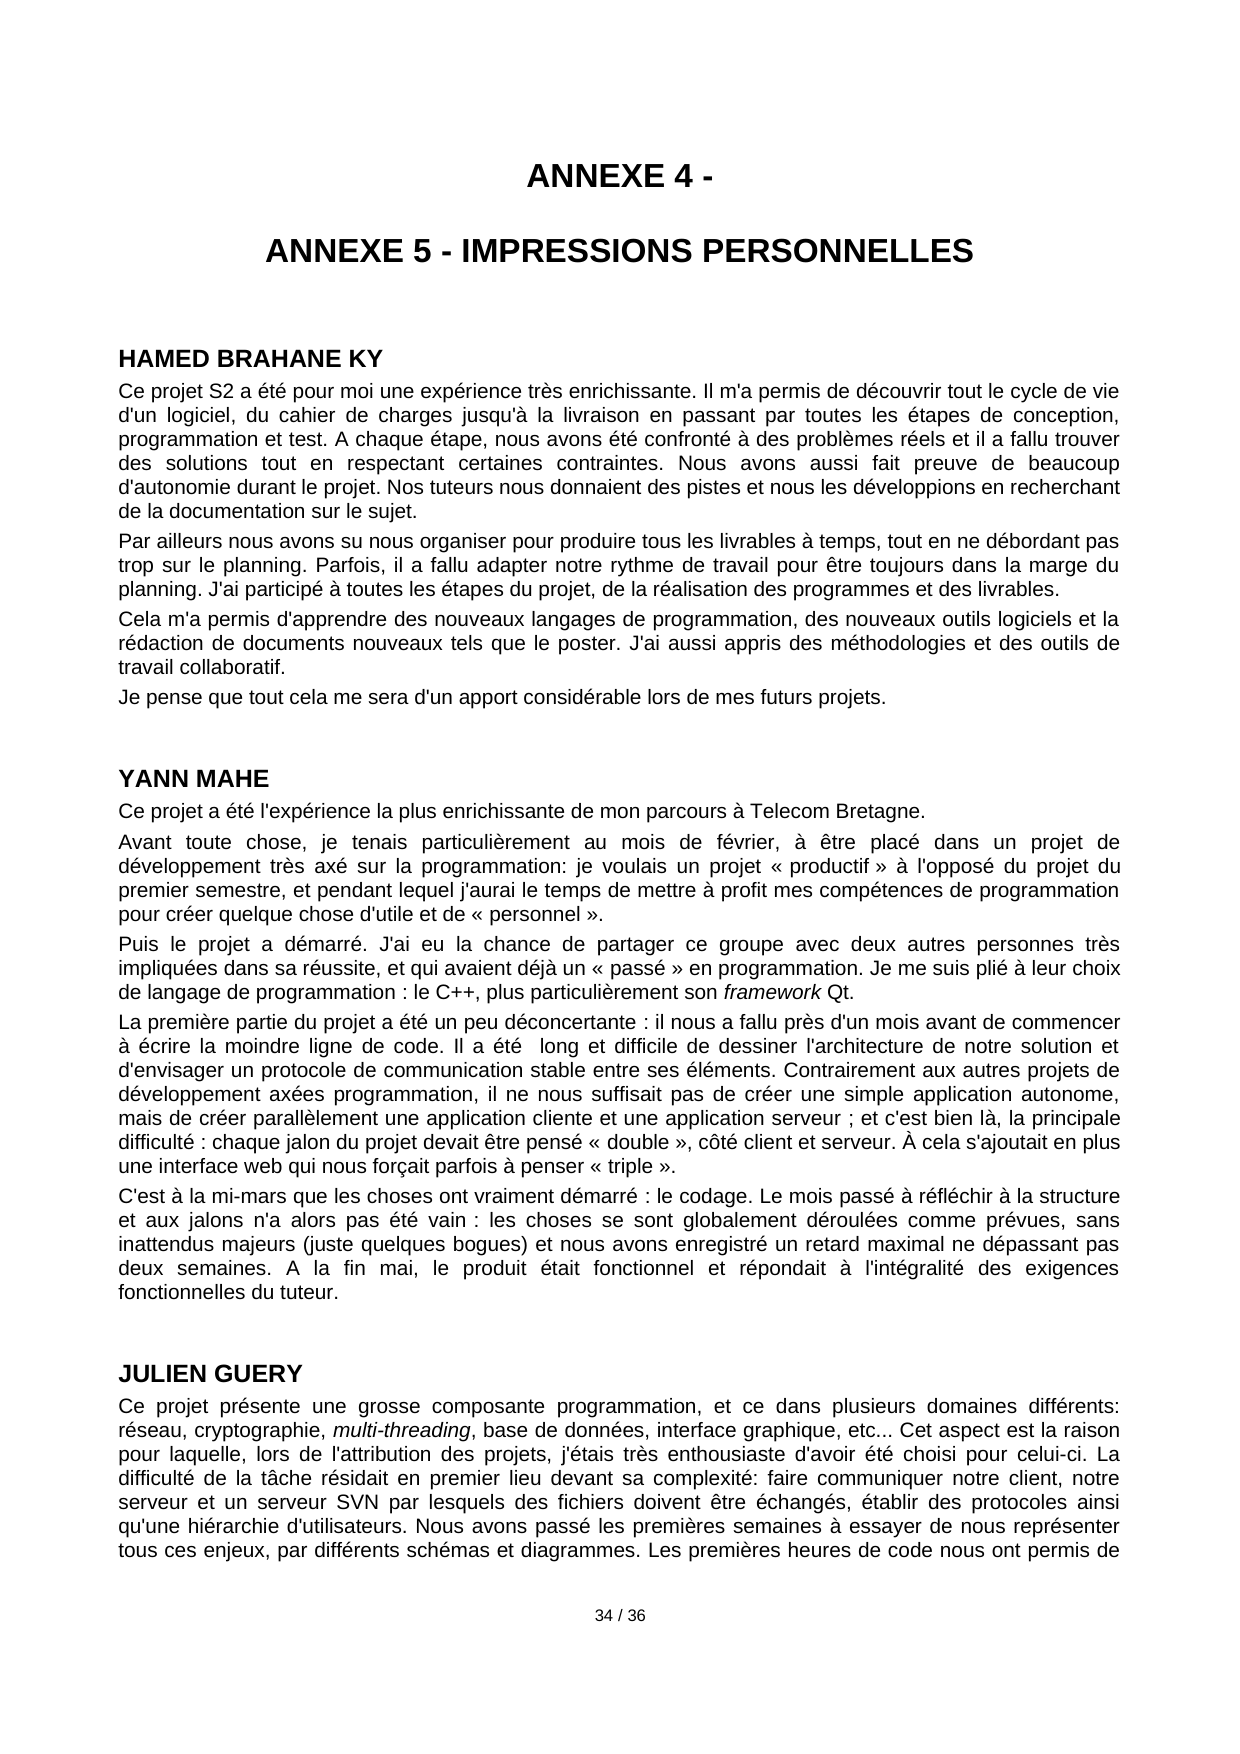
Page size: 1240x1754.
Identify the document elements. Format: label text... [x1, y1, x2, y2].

list Impressions Personnelles [118, 232, 1121, 270]
text Ce projet a été l'expérience la plus enrichissante de mon parcours à Telecom Bretagne. [118, 799, 1121, 823]
text Hamed Brahane KY [118, 344, 1121, 373]
text Ce projet S2 a été pour moi une expérience très enrichissante. Il m'a permis de découvrir tout le cycle de vie d'un logiciel, du cahier de charges jusqu'à la livraison en passant par toutes les étapes de conception, programmation et test. A chaque étape, nous avons été confronté à des problèmes réels et il a fallu trouver des solutions tout en respectant certaines contraintes. Nous avons aussi fait preuve de beaucoup d'autonomie durant le projet. Nos tuteurs nous donnaient des pistes et nous les développions en recherchant de la documentation sur le sujet. [118, 379, 1121, 523]
text Ce projet présente une grosse composante programmation, et ce dans plusieurs domaines différents: réseau, cryptographie, multi-threading, base de données, interface graphique, etc... Cet aspect est la raison pour laquelle, lors de l'attribution des projets, j'étais très enthousiaste d'avoir été choisi pour celui-ci. La difficulté de la tâche résidait en premier lieu devant sa complexité: faire communiquer notre client, notre serveur et un serveur SVN par lesquels des fichiers doivent être échangés, établir des protocoles ainsi qu'une hiérarchie d'utilisateurs. Nous avons passé les premières semaines à essayer de nous représenter tous ces enjeux, par différents schémas et diagrammes. Les premières heures de code nous ont permis de [118, 1394, 1121, 1561]
text YANN MAHE [118, 764, 1121, 793]
text Puis le projet a démarré. J'ai eu la chance de partager ce groupe avec deux autres personnes très impliquées dans sa réussite, et qui avaient déjà un « passé » en programmation. Je me suis plié à leur choix de langage de programmation : le C++, plus particulièrement son framework Qt. [118, 932, 1121, 1003]
text Je pense que tout cela me sera d'un apport considérable lors de mes futurs projets. [118, 685, 1121, 709]
text Julien GUERY [118, 1359, 1121, 1387]
text C'est à la mi-mars que les choses ont vraiment démarré : le codage. Le mois passé à réfléchir à la structure et aux jalons n'a alors pas été vain : les choses se sont globalement déroulées comme prévues, sans inattendus majeurs (juste quelques bogues) et nous avons enregistré un retard maximal ne dépassant pas deux semaines. A la fin mai, le produit était fonctionnel et répondait à l'intégralité des exigences fonctionnelles du tuteur. [118, 1184, 1121, 1303]
text Avant toute chose, je tenais particulièrement au mois de février, à être placé dans un projet de développement très axé sur la programmation: je voulais un projet « productif » à l'opposé du projet du premier semestre, et pendant lequel j'aurai le temps de mettre à profit mes compétences de programmation pour créer quelque chose d'utile et de « personnel ». [118, 829, 1121, 925]
text La première partie du projet a été un peu déconcertante : il nous a fallu près d'un mois avant de commencer à écrire la moindre ligne de code. Il a été long et difficile de dessiner l'architecture de notre solution et d'envisager un protocole de communication stable entre ses éléments. Contrairement aux autres projets de développement axées programmation, il ne nous suffisait pas de créer une simple application autonome, mais de créer parallèlement une application cliente et une application serveur ; et c'est bien là, la principale difficulté : chaque jalon du projet devait être pensé « double », côté client et serveur. À cela s'ajoutait en plus une interface web qui nous forçait parfois à penser « triple ». [118, 1010, 1121, 1177]
text Par ailleurs nous avons su nous organiser pour produire tous les livrables à temps, tout en ne débordant pas trop sur le planning. Parfois, il a fallu adapter notre rythme de travail pour être toujours dans la marge du planning. J'ai participé à toutes les étapes du projet, de la réalisation des programmes et des livrables. [118, 529, 1121, 601]
text Cela m'a permis d'apprendre des nouveaux langages de programmation, des nouveaux outils logiciels et la rédaction de documents nouveaux tels que le poster. J'ai aussi appris des méthodologies et des outils de travail collaboratif. [118, 607, 1121, 679]
